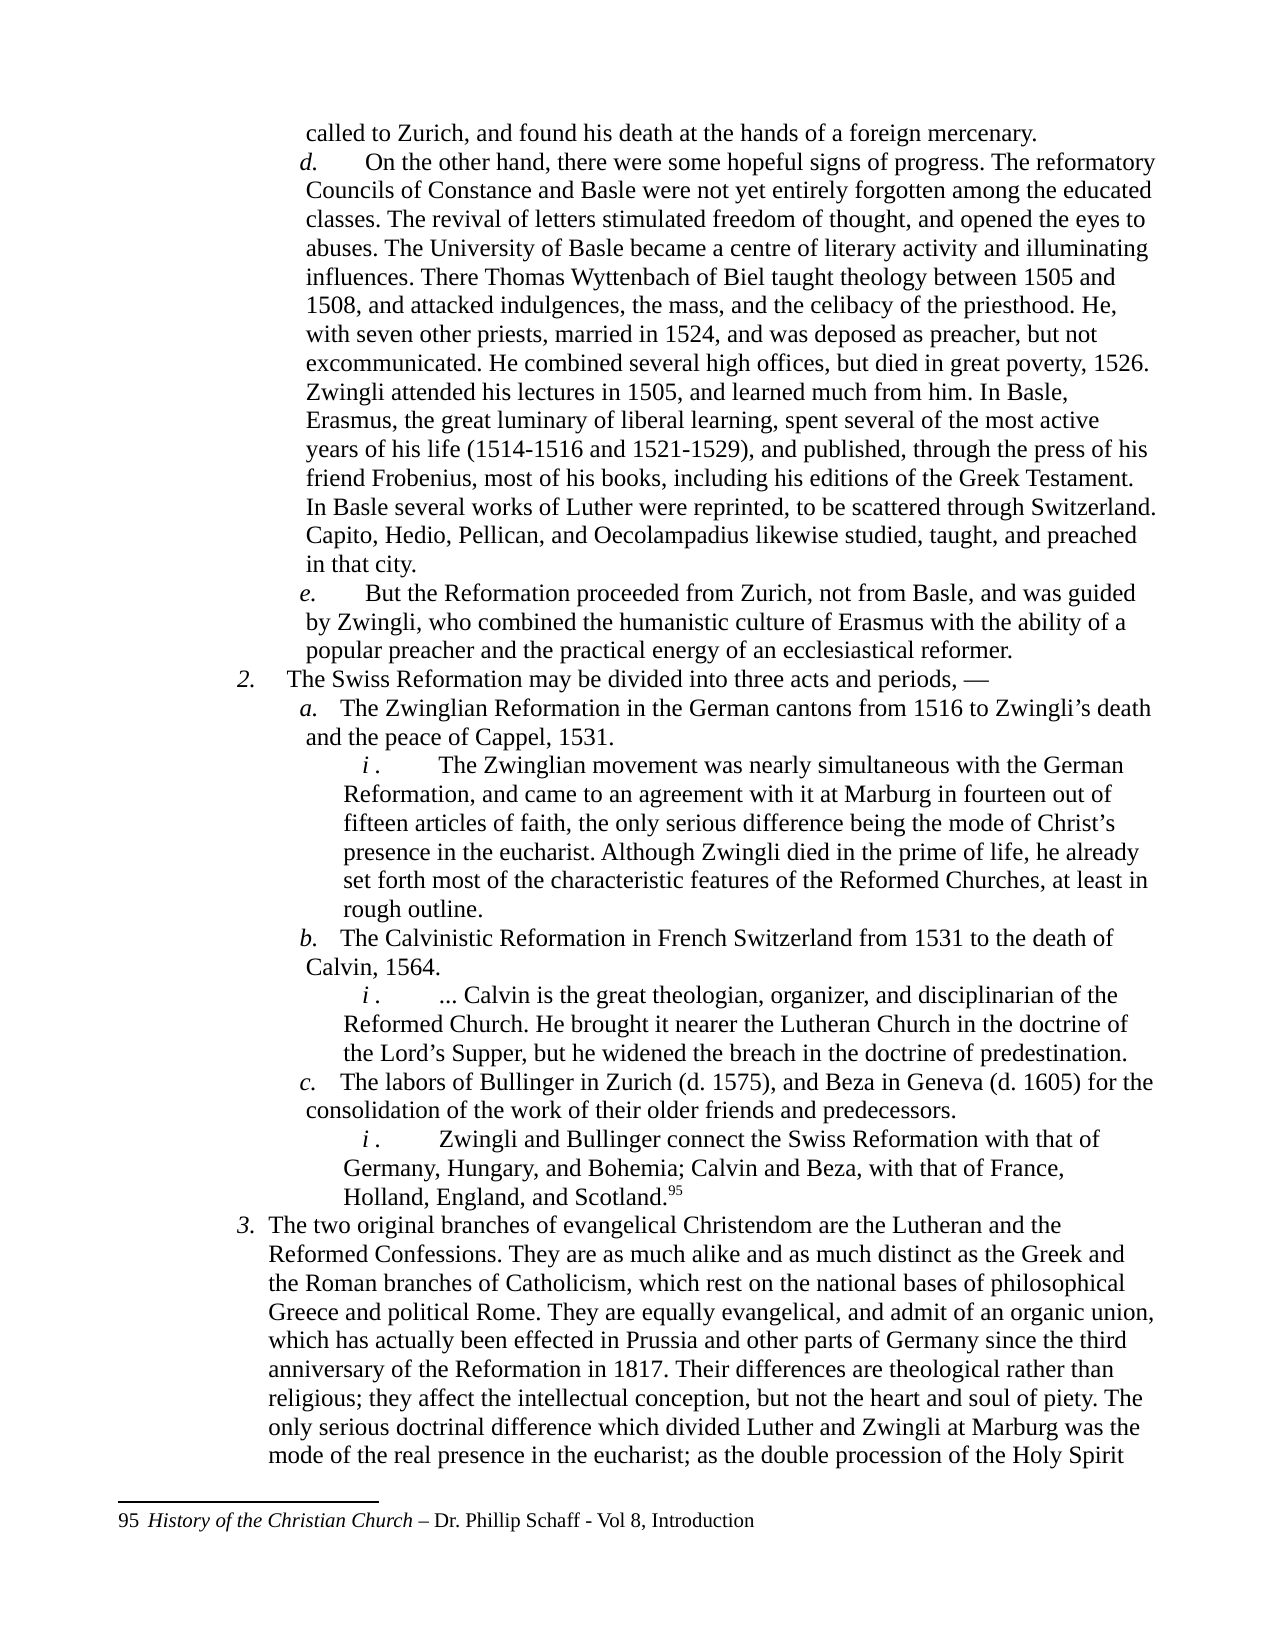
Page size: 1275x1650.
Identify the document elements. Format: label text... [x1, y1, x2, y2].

list The Zwinglian movement was nearly simultaneous with the German Reformation, and came to an agreement with it at Marburg in fourteen out of fifteen articles of faith, the only serious difference being the mode of Christ’s presence in the eucharist. Although Zwingli died in the prime of life, he already set forth most of the characteristic features of the Reformed Churches, at least in rough outline. [306, 751, 1157, 923]
list The Swiss Reformation may be divided into three acts and periods, — [231, 664, 1157, 693]
list Zwingli and Bullinger connect the Swiss Reformation with that of Germany, Hungary, and Bohemia; Calvin and Beza, with that of France, Holland, England, and Scotland. [306, 1124, 1157, 1211]
list The two original branches of evangelical Christendom are the Lutheran and the Reformed Confessions. They are as much alike and as much distinct as the Greek and the Roman branches of Catholicism, which rest on the national bases of philosophical Greece and political Rome. They are equally evangelical, and admit of an organic union, which has actually been effected in Prussia and other parts of Germany since the third anniversary of the Reformation in 1817. Their differences are theological rather than religious; they affect the intellectual conception, but not the heart and soul of piety. The only serious doctrinal difference which divided Luther and Zwingli at Marburg was the mode of the real presence in the eucharist; as the double procession of the Holy Spirit [231, 1211, 1157, 1469]
list The Zwinglian Reformation in the German cantons from 1516 to Zwingli’s death and the peace of Cappel, 1531. [268, 693, 1157, 751]
list On the other hand, there were some hopeful signs of progress. The reformatory Councils of Constance and Basle were not yet entirely forgotten among the educated classes. The revival of letters stimulated freedom of thought, and opened the eyes to abuses. The University of Basle became a centre of literary activity and illuminating influences. There Thomas Wyttenbach of Biel taught theology between 1505 and 1508, and attacked indulgences, the mass, and the celibacy of the priesthood. He, with seven other priests, married in 1524, and was deposed as preacher, but not excommunicated. He combined several high offices, but died in great poverty, 1526. Zwingli attended his lectures in 1505, and learned much from him. In Basle, Erasmus, the great luminary of liberal learning, spent several of the most active years of his life (1514-1516 and 1521-1529), and published, through the press of his friend Frobenius, most of his books, including his editions of the Greek Testament. In Basle several works of Luther were reprinted, to be scattered through Switzerland. Capito, Hedio, Pellican, and Oecolampadius likewise studied, taught, and preached in that city. [268, 147, 1157, 578]
list But the Reformation proceeded from Zurich, not from Basle, and was guided by Zwingli, who combined the humanistic culture of Erasmus with the ability of a popular preacher and the practical energy of an ecclesiastical reformer. [268, 578, 1157, 664]
list ... Calvin is the great theologian, organizer, and disciplinarian of the Reformed Church. He brought it nearer the Lutheran Church in the doctrine of the Lord’s Supper, but he widened the breach in the doctrine of predestination. [306, 981, 1157, 1067]
list called to Zurich, and found his death at the hands of a foreign mercenary. [268, 118, 1157, 147]
list The Calvinistic Reformation in French Switzerland from 1531 to the death of Calvin, 1564. [268, 923, 1157, 981]
list The labors of Bullinger in Zurich (d. 1575), and Beza in Geneva (d. 1605) for the consolidation of the work of their older friends and predecessors. [268, 1067, 1157, 1124]
list History of the Christian Church – Dr. Phillip Schaff - Vol 8, Introduction [118, 1508, 1157, 1532]
